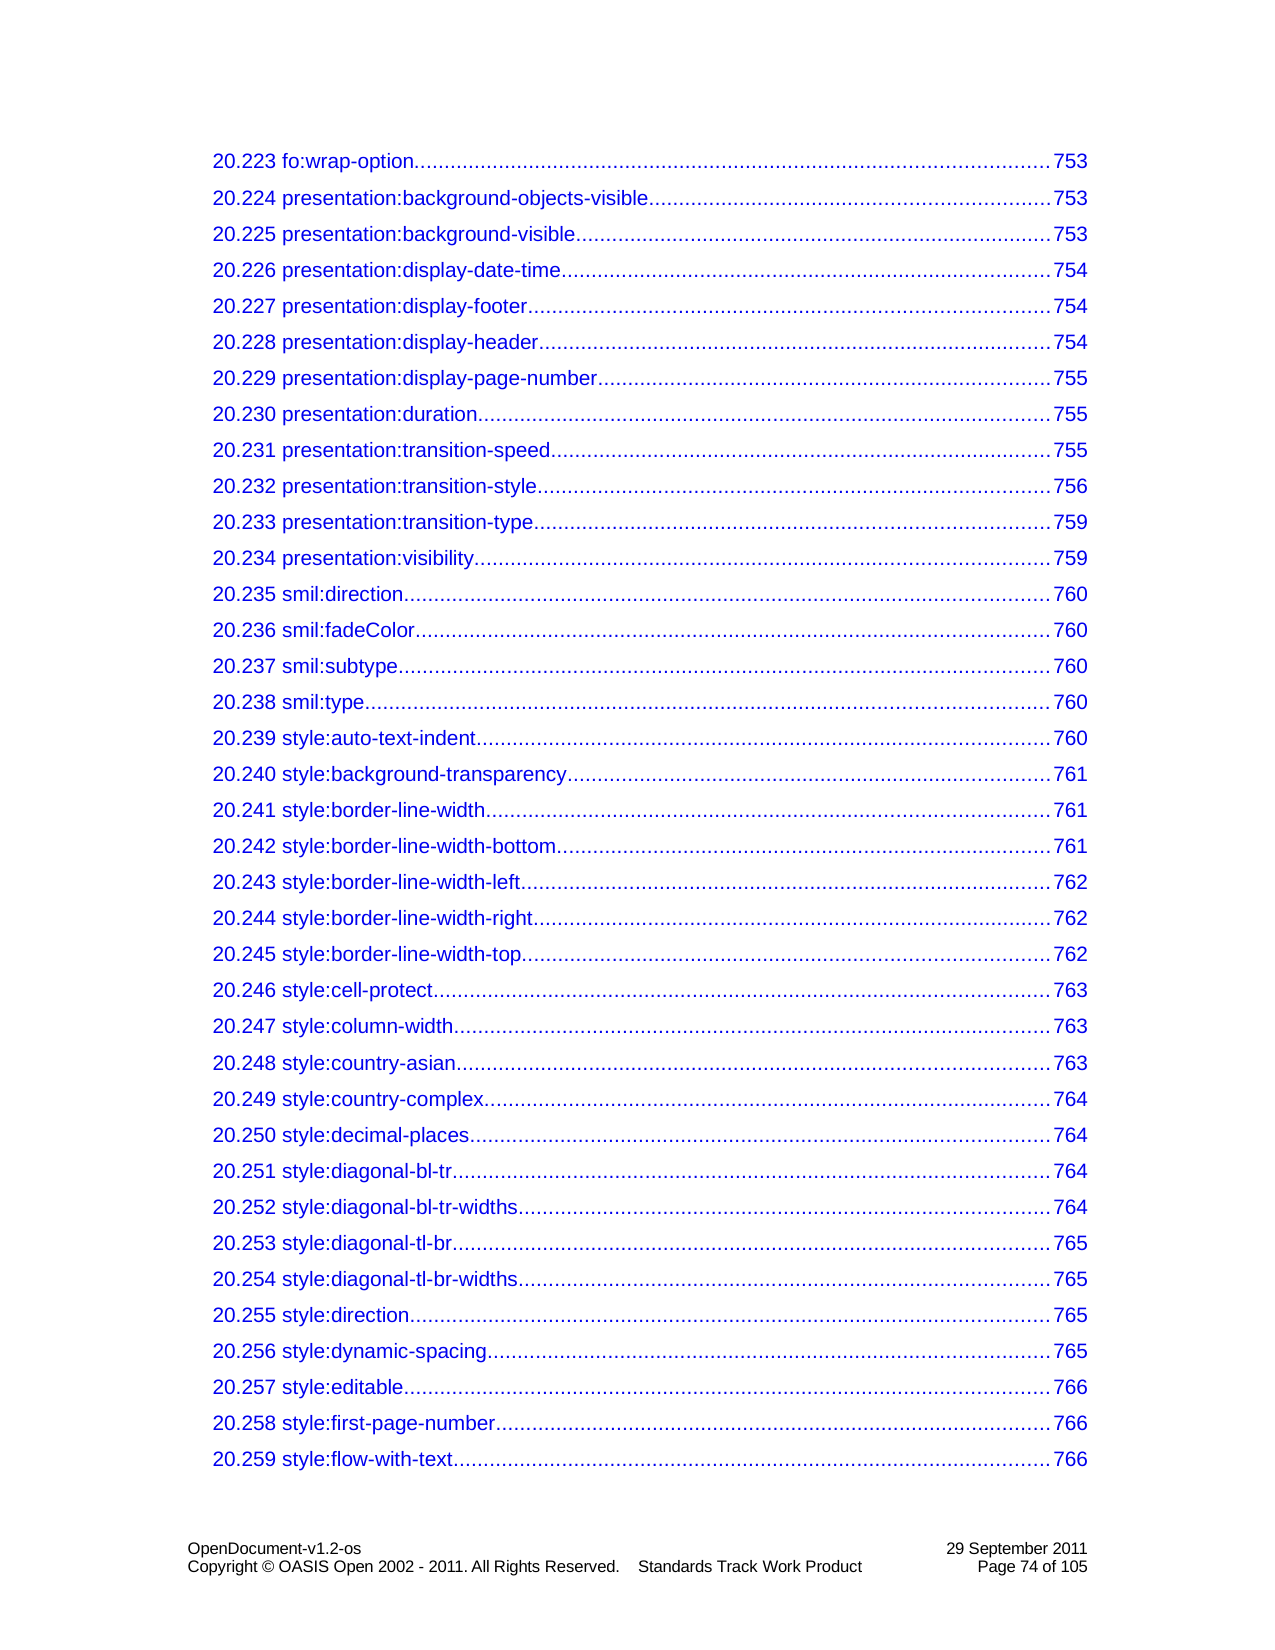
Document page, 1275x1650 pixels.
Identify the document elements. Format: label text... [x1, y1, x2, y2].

text 20.242 style:border-line-width-bottom 761 [212, 835, 1088, 858]
text 20.224 presentation:background-objects-visible 753 [212, 186, 1088, 209]
text 20.257 style:editable 766 [212, 1375, 1088, 1399]
text 20.236 smil:fadeColor 760 [212, 618, 1088, 642]
text 20.235 smil:direction 760 [212, 582, 1088, 606]
text 20.252 style:diagonal-bl-tr-widths 764 [212, 1195, 1088, 1219]
text 20.247 style:column-width 763 [212, 1015, 1088, 1038]
text 20.239 style:auto-text-indent 760 [212, 727, 1088, 750]
text 20.251 style:diagonal-bl-tr 764 [212, 1159, 1088, 1183]
text 20.227 presentation:display-footer 754 [212, 294, 1088, 318]
text 20.250 style:decimal-places 764 [212, 1123, 1088, 1147]
text 20.240 style:background-transparency 761 [212, 763, 1088, 786]
text 20.229 presentation:display-page-number 755 [212, 366, 1088, 390]
text 20.223 fo:wrap-option 753 [212, 150, 1088, 173]
text 20.238 smil:type 760 [212, 691, 1088, 714]
text 20.253 style:diagonal-tl-br 765 [212, 1231, 1088, 1255]
text 20.249 style:country-complex 764 [212, 1087, 1088, 1111]
text 20.233 presentation:transition-type 759 [212, 510, 1088, 534]
text 20.259 style:flow-with-text 766 [212, 1447, 1088, 1471]
text 20.225 presentation:background-visible 753 [212, 222, 1088, 246]
text 20.230 presentation:duration 755 [212, 402, 1088, 426]
text 20.234 presentation:visibility 759 [212, 546, 1088, 570]
text 20.241 style:border-line-width 761 [212, 799, 1088, 822]
text 20.246 style:cell-protect 763 [212, 979, 1088, 1002]
text 20.254 style:diagonal-tl-br-widths 765 [212, 1267, 1088, 1291]
text 20.258 style:first-page-number 766 [212, 1411, 1088, 1435]
text 20.226 presentation:display-date-time 754 [212, 258, 1088, 282]
text 20.245 style:border-line-width-top 762 [212, 943, 1088, 966]
text 20.231 presentation:transition-speed 755 [212, 438, 1088, 462]
text 20.232 presentation:transition-style 756 [212, 474, 1088, 498]
text 20.256 style:dynamic-spacing 765 [212, 1339, 1088, 1363]
text 20.243 style:border-line-width-left 762 [212, 871, 1088, 894]
text 20.255 style:direction 765 [212, 1303, 1088, 1327]
text 20.244 style:border-line-width-right 762 [212, 907, 1088, 930]
text 20.248 style:country-asian 763 [212, 1051, 1088, 1074]
text 20.237 smil:subtype 760 [212, 654, 1088, 678]
text 20.228 presentation:display-header 754 [212, 330, 1088, 354]
